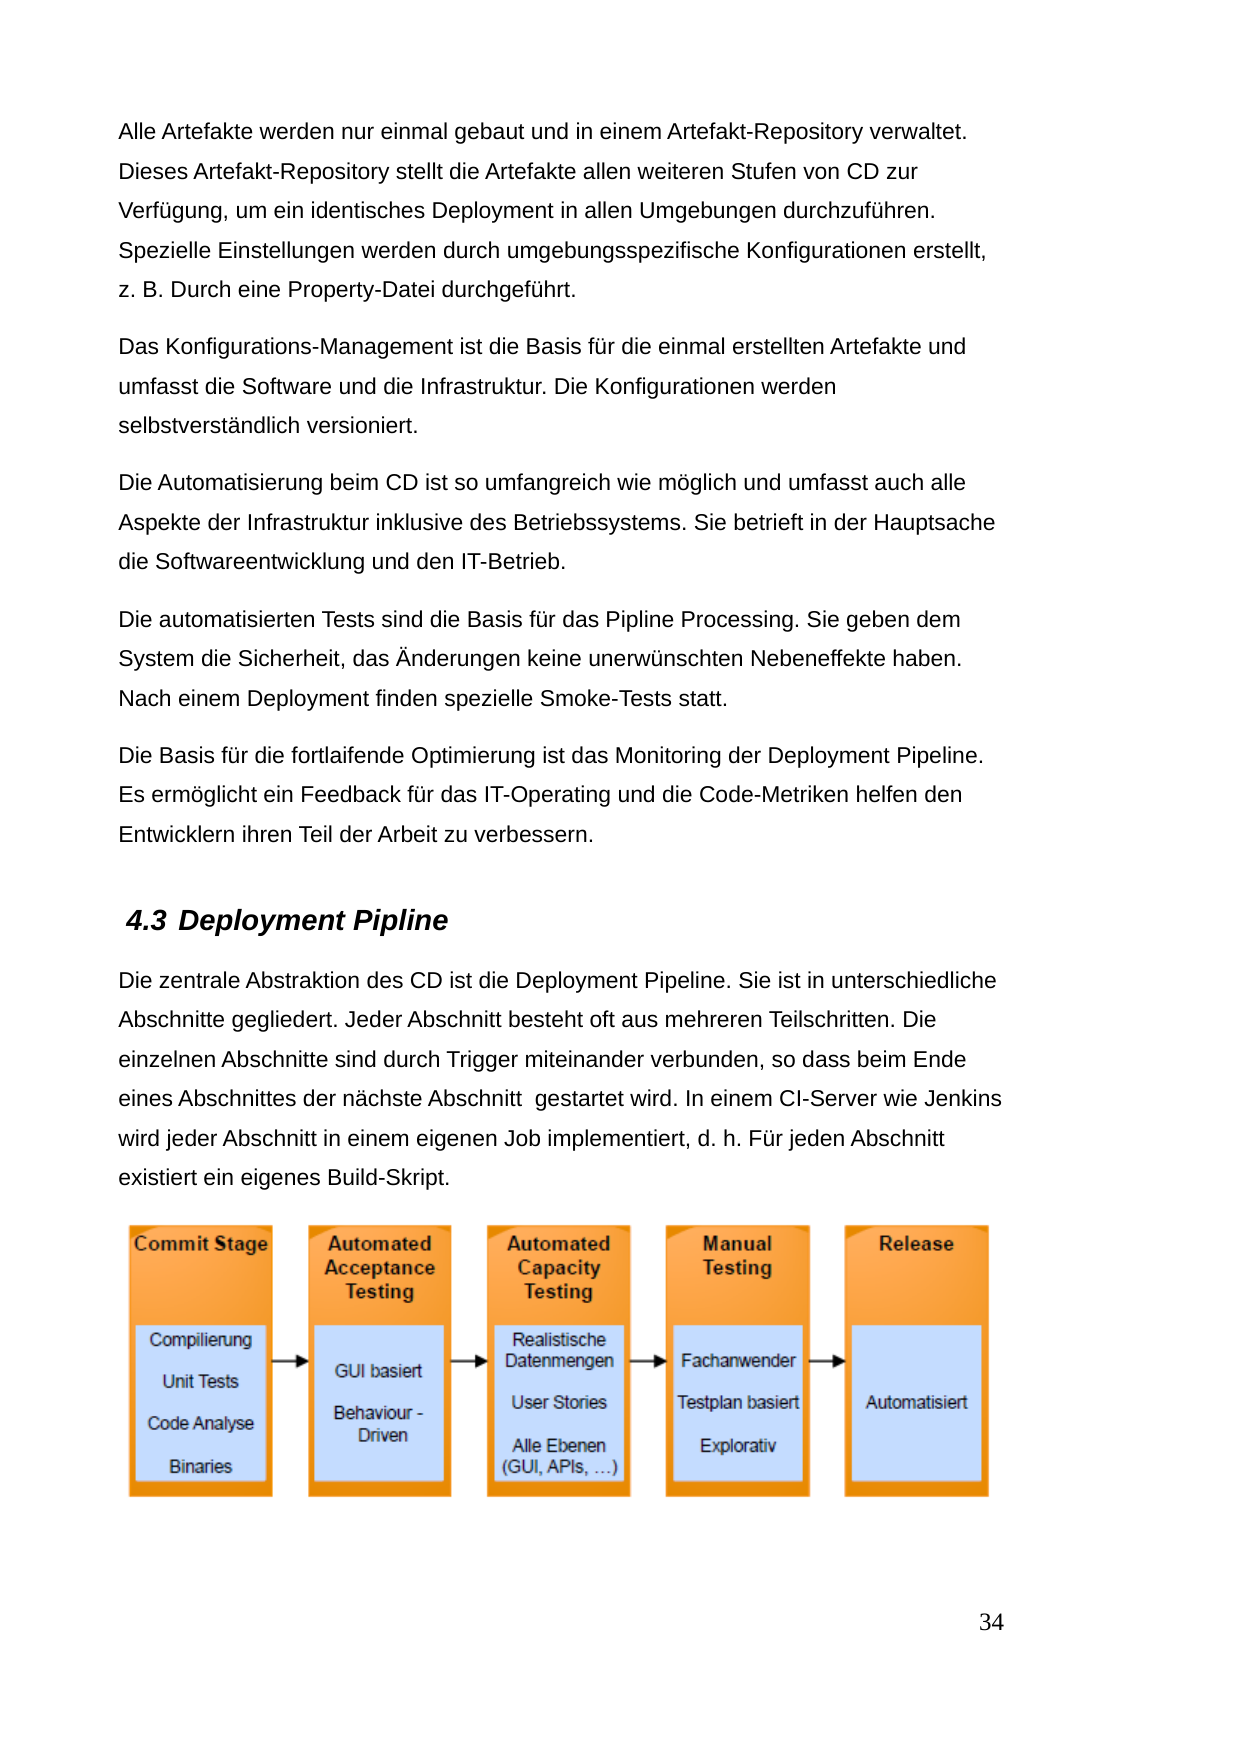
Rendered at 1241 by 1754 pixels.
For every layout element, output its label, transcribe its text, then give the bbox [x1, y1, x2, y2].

text Alle Artefakte werden nur einmal gebaut und in einem Artefakt-Repository verwaltet. Dieses Artefakt-Repository stellt die Artefakte allen weiteren Stufen von CD zur Verfügung, um ein identisches Deployment in allen Umgebungen durchzuführen. Spezielle Einstellungen werden durch umgebungsspezifische Konfigurationen erstellt, z. B. Durch eine Property-Datei durchgeführt. [118, 118, 1004, 302]
subtitle Deployment Pipline [118, 903, 1004, 936]
text Die zentrale Abstraktion des CD ist die Deployment Pipeline. Sie ist in unterschiedliche Abschnitte gegliedert. Jeder Abschnitt besteht oft aus mehreren Teilschritten. Die einzelnen Abschnitte sind durch Trigger miteinander verbunden, so dass beim Ende eines Abschnittes der nächste Abschnitt gestartet wird. In einem CI-Server wie Jenkins wird jeder Abschnitt in einem eigenen Job implementiert, d. h. Für jeden Abschnitt existiert ein eigenes Build-Skript. [118, 967, 1004, 1190]
picture [118, 1203, 1004, 1515]
text Die Basis für die fortlaifende Optimierung ist das Monitoring der Deployment Pipeline. Es ermöglicht ein Feedback für das IT-Operating und die Code-Metriken helfen den Entwicklern ihren Teil der Arbeit zu verbessern. [118, 742, 1004, 847]
text Die automatisierten Tests sind die Basis für das Pipline Processing. Sie geben dem System die Sicherheit, das Änderungen keine unerwünschten Nebeneffekte haben. Nach einem Deployment finden spezielle Smoke-Tests statt. [118, 606, 1004, 711]
text Die Automatisierung beim CD ist so umfangreich wie möglich und umfasst auch alle Aspekte der Infrastruktur inklusive des Betriebssystems. Sie betrieft in der Hauptsache die Softwareentwicklung und den IT-Betrieb. [118, 469, 1004, 575]
text Das Konfigurations-Management ist die Basis für die einmal erstellten Artefakte und umfasst die Software und die Infrastruktur. Die Konfigurationen werden selbstverständlich versioniert. [118, 333, 1004, 438]
